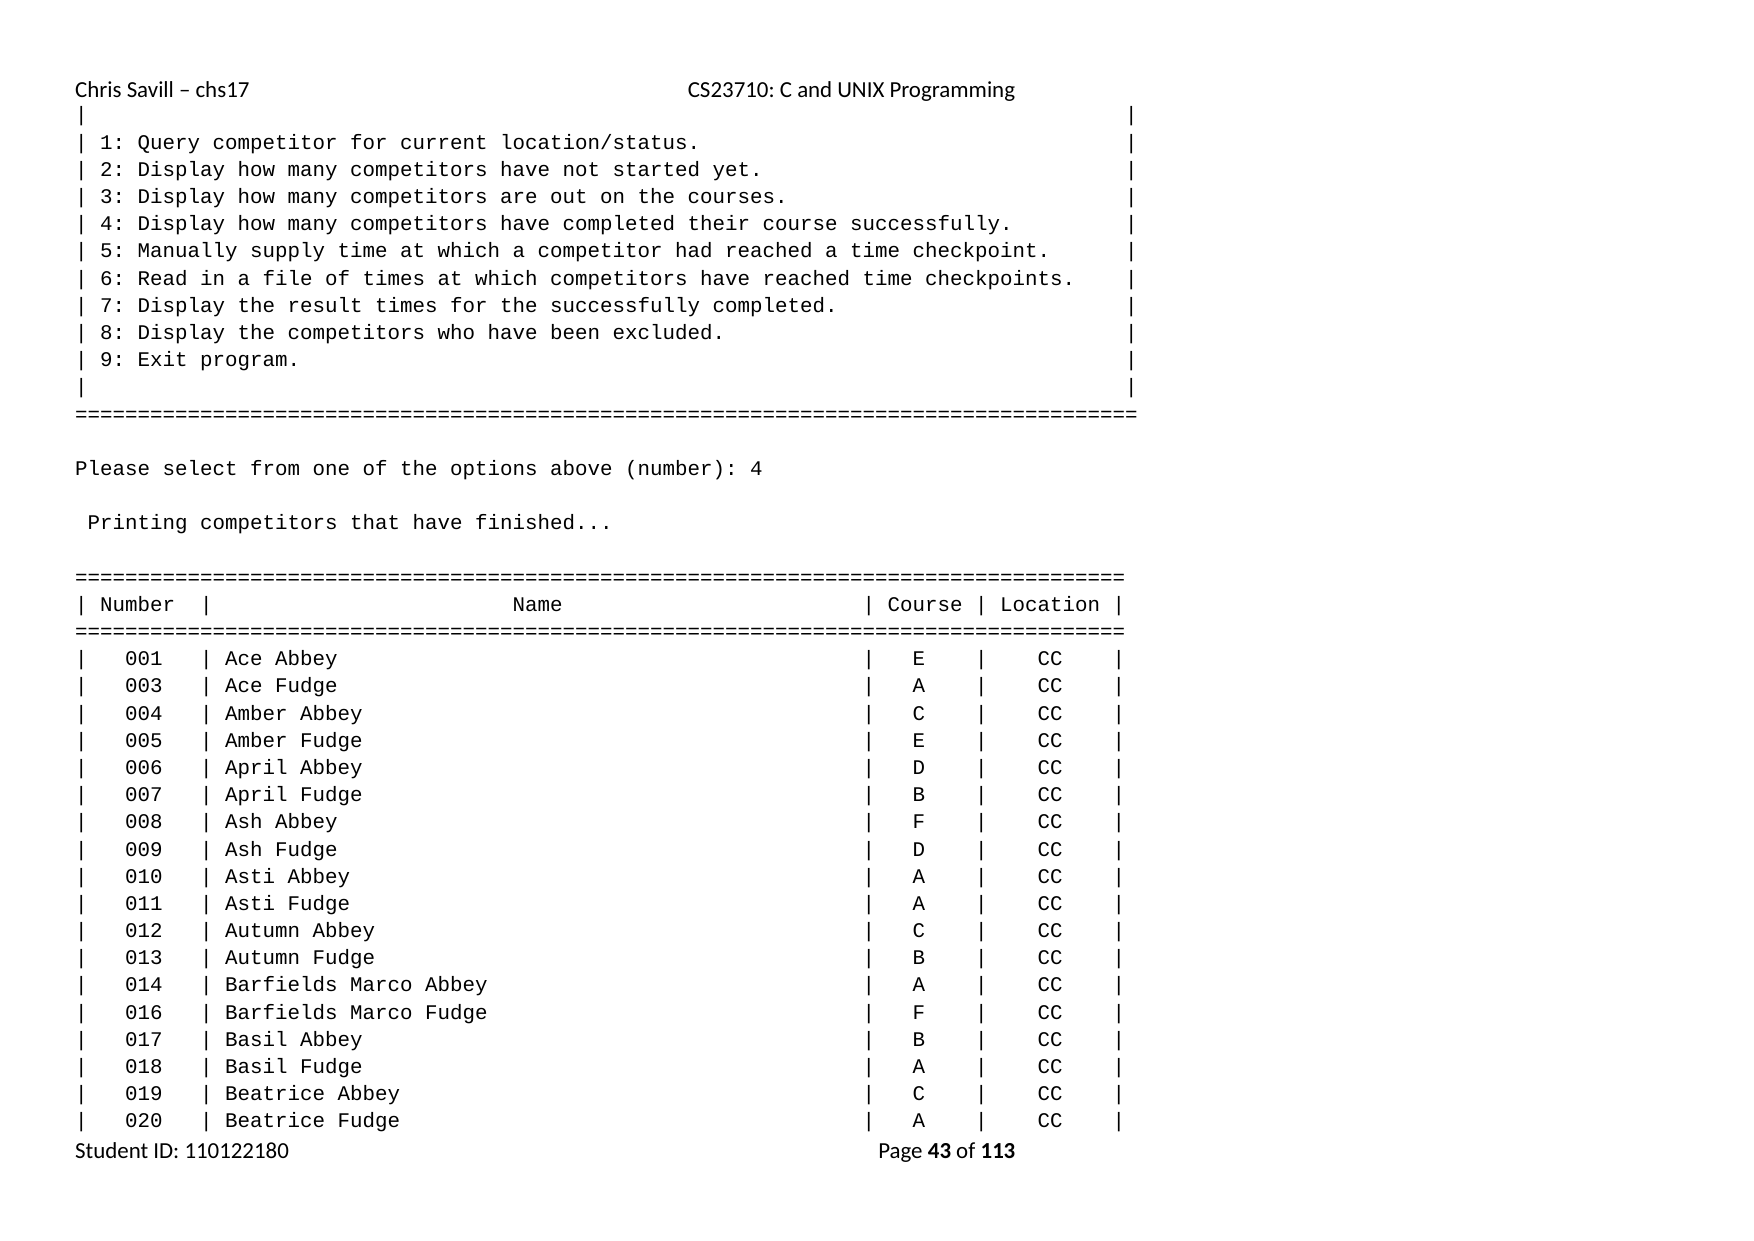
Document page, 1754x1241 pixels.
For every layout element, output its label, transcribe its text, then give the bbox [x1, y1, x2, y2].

text | 020 | Beatrice Fudge | A | CC | [75, 1110, 1679, 1134]
text | 5: Manually supply time at which a competitor had reached a time checkpoint. | [75, 240, 1679, 264]
text | 005 | Amber Fudge | E | CC | [75, 730, 1679, 753]
text | 011 | Asti Fudge | A | CC | [75, 893, 1679, 917]
text | 003 | Ace Fudge | A | CC | [75, 675, 1679, 699]
text | 001 | Ace Abbey | E | CC | [75, 648, 1679, 672]
text | 2: Display how many competitors have not started yet. | [75, 159, 1679, 182]
text | 4: Display how many competitors have completed their course successfully. | [75, 213, 1679, 237]
text | 013 | Autumn Fudge | B | CC | [75, 947, 1679, 971]
text ==================================================================================== [75, 621, 1679, 645]
text | 8: Display the competitors who have been excluded. | [75, 322, 1679, 346]
text | 7: Display the result times for the successfully completed. | [75, 295, 1679, 318]
text | 6: Read in a file of times at which competitors have reached time checkpoints. | [75, 268, 1679, 291]
text | 1: Query competitor for current location/status. | [75, 132, 1679, 155]
text | Number | Name | Course | Location | [75, 594, 1679, 617]
text ===================================================================================== [75, 403, 1679, 427]
text | 010 | Asti Abbey | A | CC | [75, 866, 1679, 889]
text | 3: Display how many competitors are out on the courses. | [75, 186, 1679, 210]
text | 9: Exit program. | [75, 349, 1679, 373]
text | 007 | April Fudge | B | CC | [75, 784, 1679, 808]
text Printing competitors that have finished... [75, 512, 1679, 536]
text | 017 | Basil Abbey | B | CC | [75, 1029, 1679, 1052]
text | 018 | Basil Fudge | A | CC | [75, 1056, 1679, 1080]
text ==================================================================================== [75, 567, 1679, 590]
text | 009 | Ash Fudge | D | CC | [75, 838, 1679, 862]
text | 016 | Barfields Marco Fudge | F | CC | [75, 1002, 1679, 1025]
text | 014 | Barfields Marco Abbey | A | CC | [75, 974, 1679, 998]
text | 006 | April Abbey | D | CC | [75, 757, 1679, 781]
text | 019 | Beatrice Abbey | C | CC | [75, 1083, 1679, 1107]
text Please select from one of the options above (number): 4 [75, 458, 1679, 482]
text | 004 | Amber Abbey | C | CC | [75, 703, 1679, 726]
text | | [75, 376, 1679, 400]
text | 012 | Autumn Abbey | C | CC | [75, 920, 1679, 944]
text | | [75, 104, 1679, 128]
text | 008 | Ash Abbey | F | CC | [75, 811, 1679, 835]
